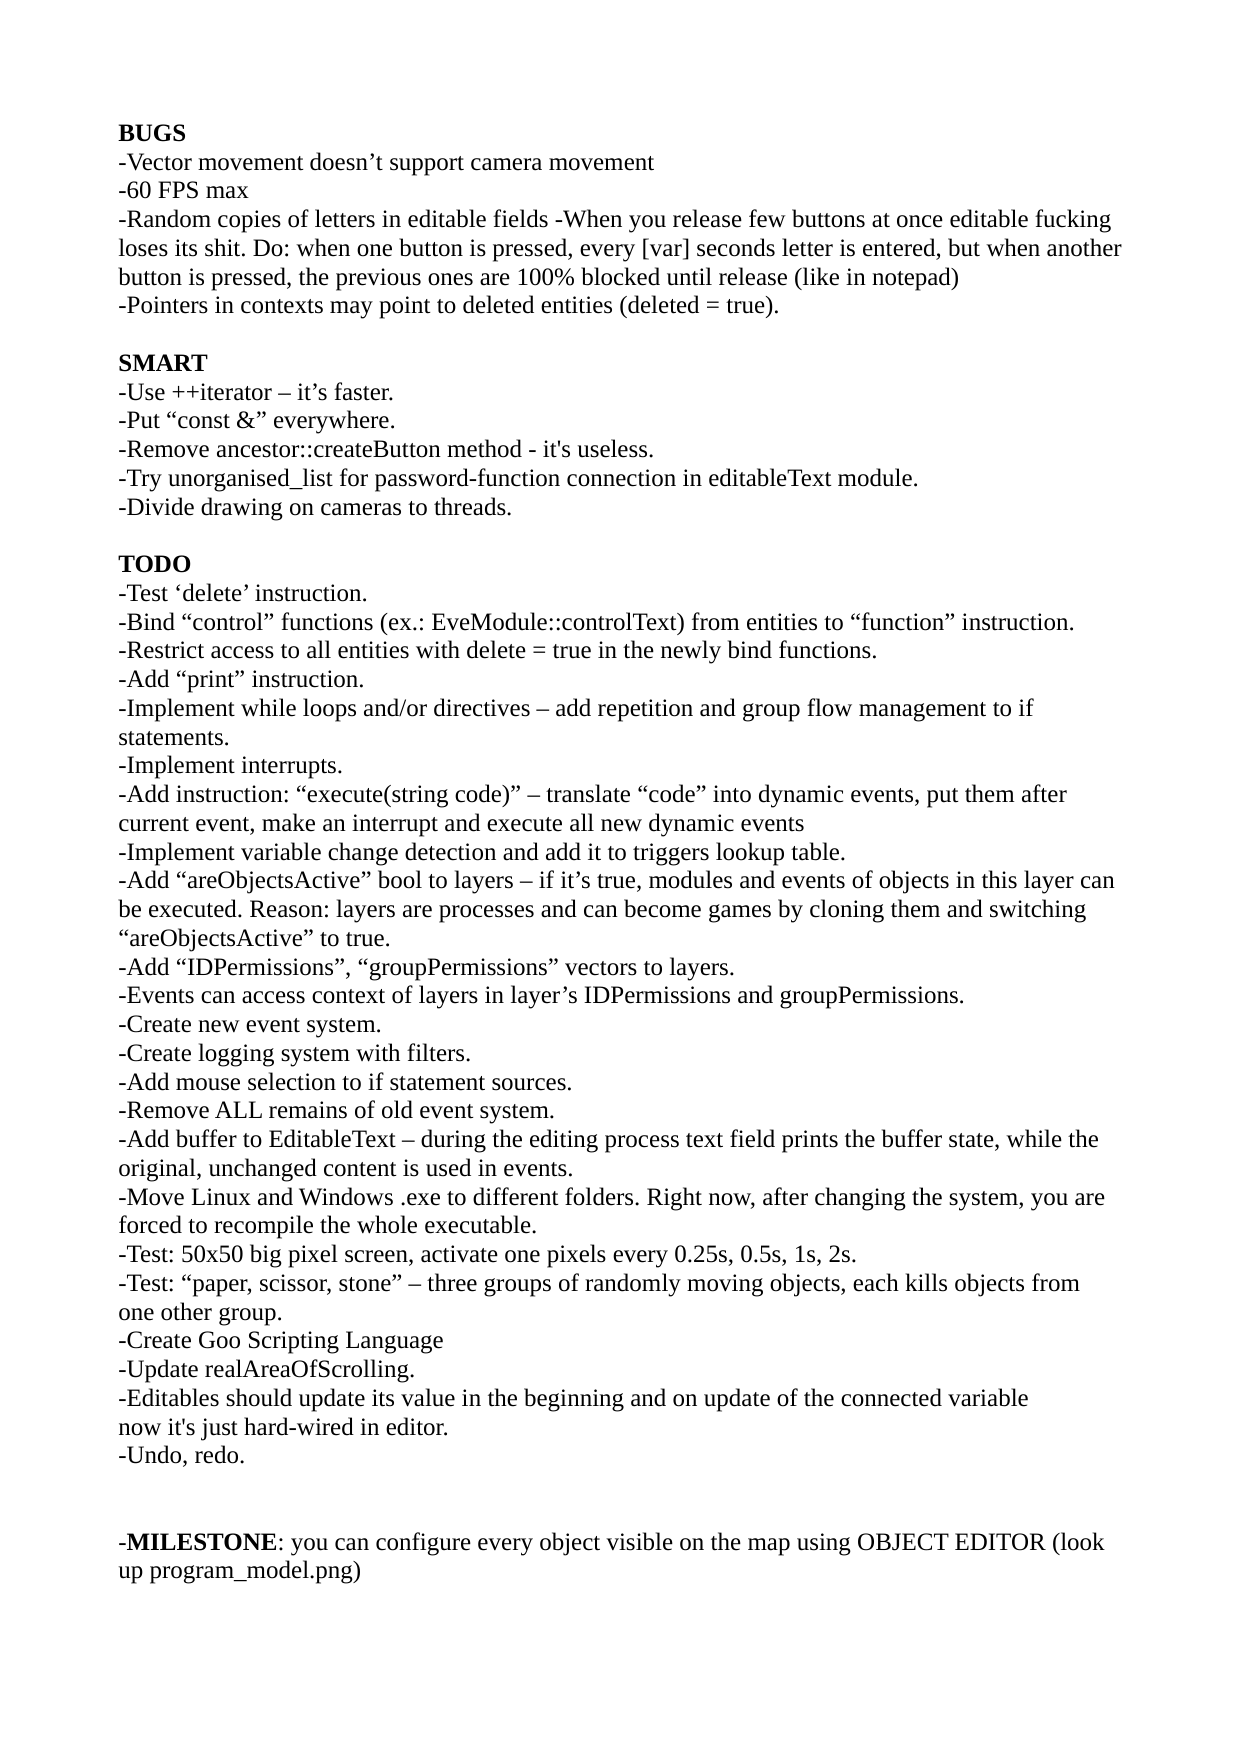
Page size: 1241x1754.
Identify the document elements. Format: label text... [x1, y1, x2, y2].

text -Events can access context of layers in layer’s IDPermissions and groupPermissions. [118, 981, 1122, 1009]
text -Add “areObjectsActive” bool to layers – if it’s true, modules and events of objects in this layer can be executed. Reason: layers are processes and can become games by cloning them and switching “areObjectsActive” to true. [118, 866, 1122, 952]
text -Implement interrupts. [118, 751, 1122, 779]
text TODO [118, 549, 1122, 578]
text -Test: “paper, scissor, stone” – three groups of randomly moving objects, each kills objects from one other group. [118, 1268, 1122, 1326]
text BUGS [118, 118, 1122, 147]
text -MILESTONE: you can configure every object visible on the map using OBJECT EDITOR (look up program_model.png) [118, 1527, 1122, 1584]
text -Divide drawing on cameras to threads. [118, 492, 1122, 521]
text -Bind “control” functions (ex.: EveModule::controlText) from entities to “function” instruction. [118, 607, 1122, 636]
text -Update realAreaOfScrolling. [118, 1354, 1122, 1383]
text -Add “IDPermissions”, “groupPermissions” vectors to layers. [118, 952, 1122, 981]
text -Remove ALL remains of old event system. [118, 1096, 1122, 1124]
text -Editables should update its value in the beginning and on update of the connected variable [118, 1383, 1122, 1412]
text -Implement while loops and/or directives – add repetition and group flow management to if statements. [118, 693, 1122, 751]
text -Add buffer to EditableText – during the editing process text field prints the buffer state, while the original, unchanged content is used in events. [118, 1124, 1122, 1182]
text -Random copies of letters in editable fields -When you release few buttons at once editable fucking loses its shit. Do: when one button is pressed, every [var] seconds letter is entered, but when another button is pressed, the previous ones are 100% blocked until release (like in notepad) [118, 204, 1122, 291]
text -Create logging system with filters. [118, 1038, 1122, 1067]
text -Vector movement doesn’t support camera movement [118, 147, 1122, 176]
text -Put “const &” everywhere. [118, 406, 1122, 434]
text -Use ++iterator – it’s faster. [118, 377, 1122, 406]
text -Add mouse selection to if statement sources. [118, 1067, 1122, 1096]
text -Implement variable change detection and add it to triggers lookup table. [118, 837, 1122, 866]
text -Test ‘delete’ instruction. [118, 578, 1122, 607]
text -Create Goo Scripting Language [118, 1326, 1122, 1354]
text -Remove ancestor::createButton method - it's useless. [118, 434, 1122, 463]
text -Restrict access to all entities with delete = true in the newly bind functions. [118, 636, 1122, 664]
text -Try unorganised_list for password-function connection in editableText module. [118, 463, 1122, 492]
text SMART [118, 348, 1122, 377]
text -Undo, redo. [118, 1441, 1122, 1469]
text now it's just hard-wired in editor. [118, 1412, 1122, 1441]
text -60 FPS max [118, 176, 1122, 204]
text -Add instruction: “execute(string code)” – translate “code” into dynamic events, put them after current event, make an interrupt and execute all new dynamic events [118, 779, 1122, 837]
text -Add “print” instruction. [118, 664, 1122, 693]
text -Create new event system. [118, 1009, 1122, 1038]
text -Test: 50x50 big pixel screen, activate one pixels every 0.25s, 0.5s, 1s, 2s. [118, 1239, 1122, 1268]
text -Move Linux and Windows .exe to different folders. Right now, after changing the system, you are forced to recompile the whole executable. [118, 1182, 1122, 1239]
text -Pointers in contexts may point to deleted entities (deleted = true). [118, 291, 1122, 319]
